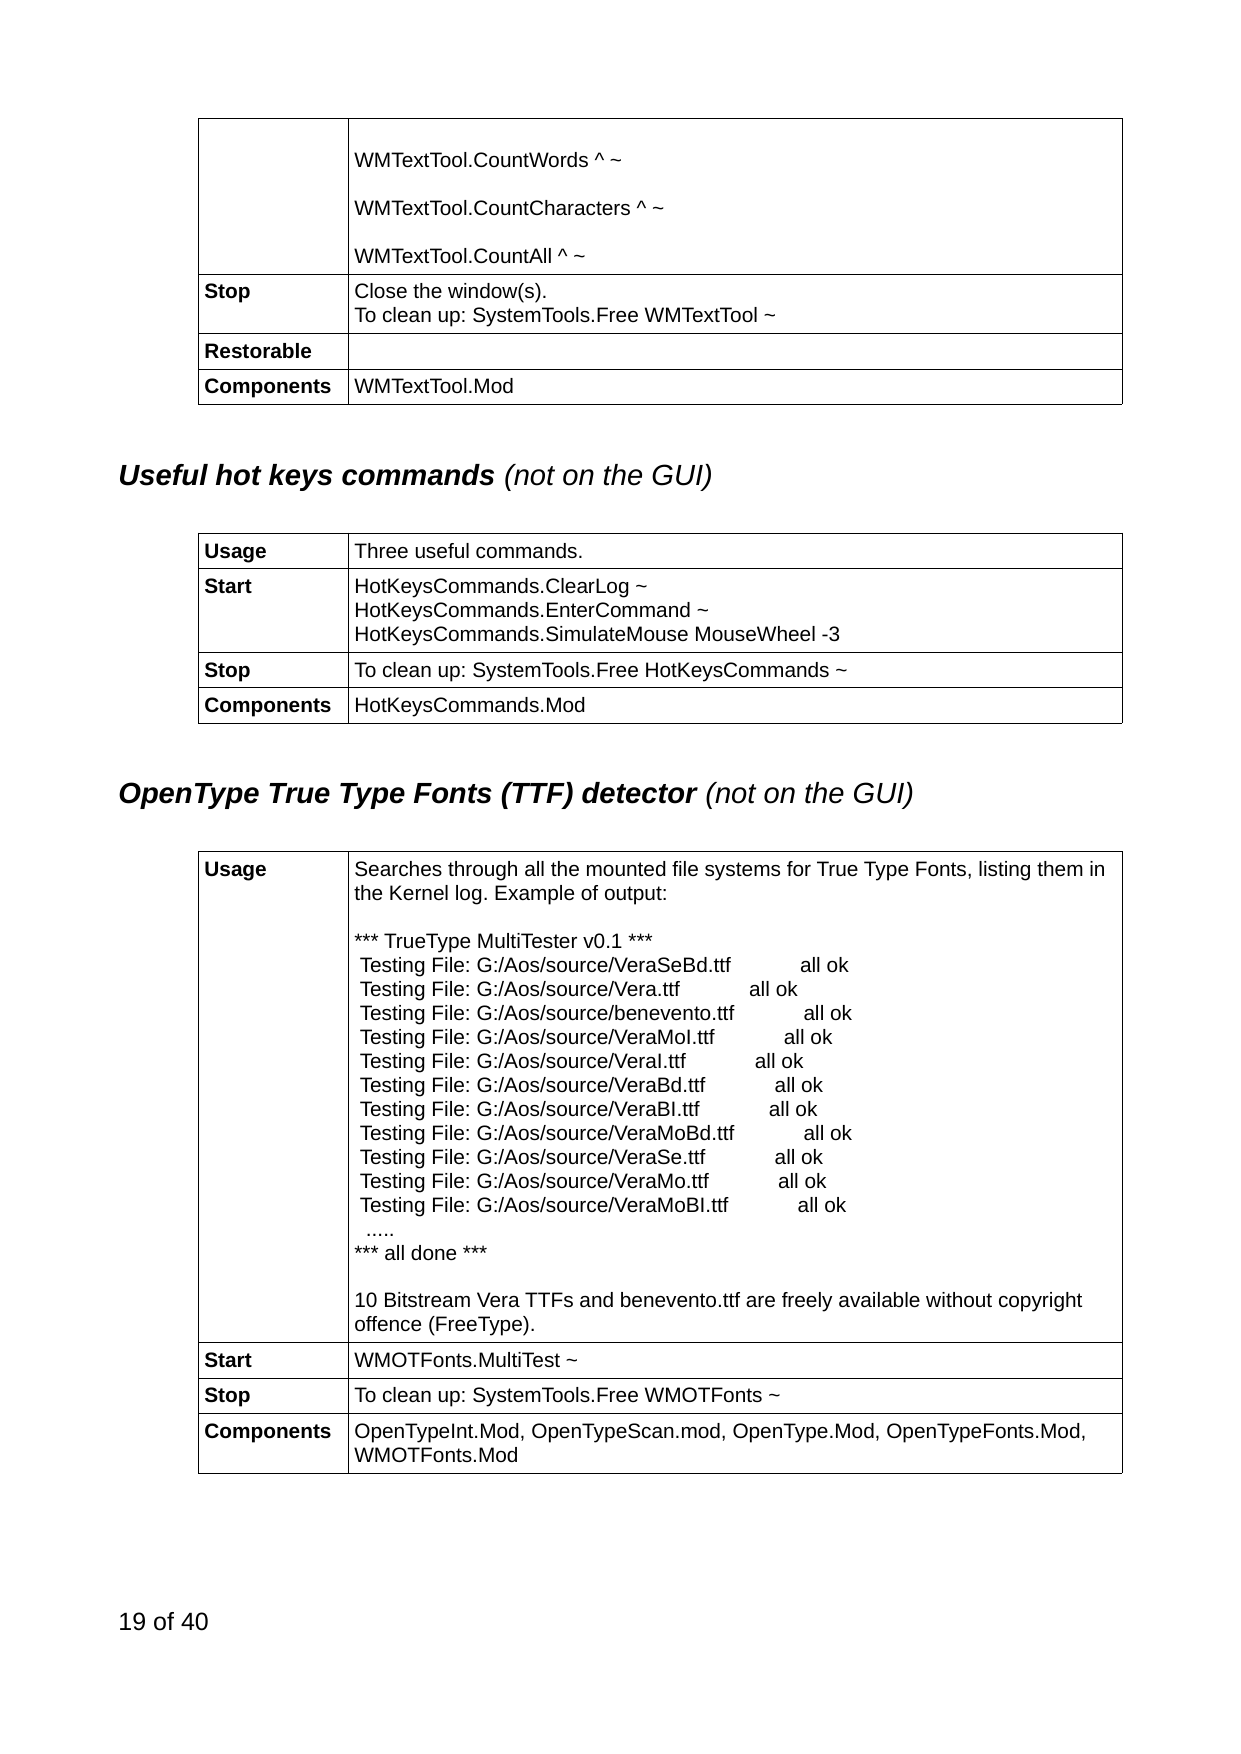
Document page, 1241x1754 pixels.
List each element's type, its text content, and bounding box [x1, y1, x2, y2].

table_cell WMOTFonts.MultiTest ~ [349, 1343, 1122, 1377]
table_cell Stop [199, 653, 348, 687]
table_cell To clean up: SystemTools.Free HotKeysCommands ~ [349, 653, 1122, 687]
table_cell HotKeysCommands.ClearLog ~ HotKeysCommands.EnterCommand ~ HotKeysCommands.SimulateMouse MouseWheel -3 [349, 569, 1122, 652]
table_cell WMTextTool.Mod [349, 370, 1122, 404]
table_cell Restorable [199, 334, 348, 368]
table_cell Start [199, 1343, 348, 1377]
table_cell [349, 334, 1122, 368]
table_cell Start [199, 569, 348, 652]
table_header Three useful commands. [349, 534, 1122, 568]
table_header Usage [199, 534, 348, 568]
table_cell Close the window(s). To clean up: SystemTools.Free WMTextTool ~ [349, 275, 1122, 333]
table_cell HotKeysCommands.Mod [349, 688, 1122, 723]
table_cell OpenTypeInt.Mod, OpenTypeScan.mod, OpenType.Mod, OpenTypeFonts.Mod, WMOTFonts.Mod [349, 1414, 1122, 1472]
table_cell Components [199, 688, 348, 723]
table_header Searches through all the mounted file systems for True Type Fonts, listing them in the Kernel log. Example of output: *** TrueType MultiTester v0.1 *** Testing File: G:/Aos/source/VeraSeBd.ttf all ok Testing File: G:/Aos/source/Vera.ttf all ok Testing File: G:/Aos/source/benevento.ttf all ok Testing File: G:/Aos/source/VeraMoI.ttf all ok Testing File: G:/Aos/source/VeraI.ttf all ok Testing File: G:/Aos/source/VeraBd.ttf all ok Testing File: G:/Aos/source/VeraBI.ttf all ok Testing File: G:/Aos/source/VeraMoBd.ttf all ok Testing File: G:/Aos/source/VeraSe.ttf all ok Testing File: G:/Aos/source/VeraMo.ttf all ok Testing File: G:/Aos/source/VeraMoBI.ttf all ok ..... *** all done *** 10 Bitstream Vera TTFs and benevento.ttf are freely available without copyright offence (FreeType). [349, 852, 1122, 1342]
table_header Usage [199, 852, 348, 1342]
table_cell Stop [199, 275, 348, 333]
subtitle Useful hot keys commands (not on the GUI) [118, 458, 1122, 491]
table_cell Components [199, 1414, 348, 1472]
table_cell [199, 119, 348, 273]
table_cell Components [199, 370, 348, 404]
table_cell To clean up: SystemTools.Free WMOTFonts ~ [349, 1379, 1122, 1413]
table_cell WMTextTool.CountWords ^ ~ WMTextTool.CountCharacters ^ ~ WMTextTool.CountAll ^ ~ [349, 119, 1122, 273]
table_cell Stop [199, 1379, 348, 1413]
subtitle OpenType True Type Fonts (TTF) detector (not on the GUI) [118, 776, 1122, 810]
